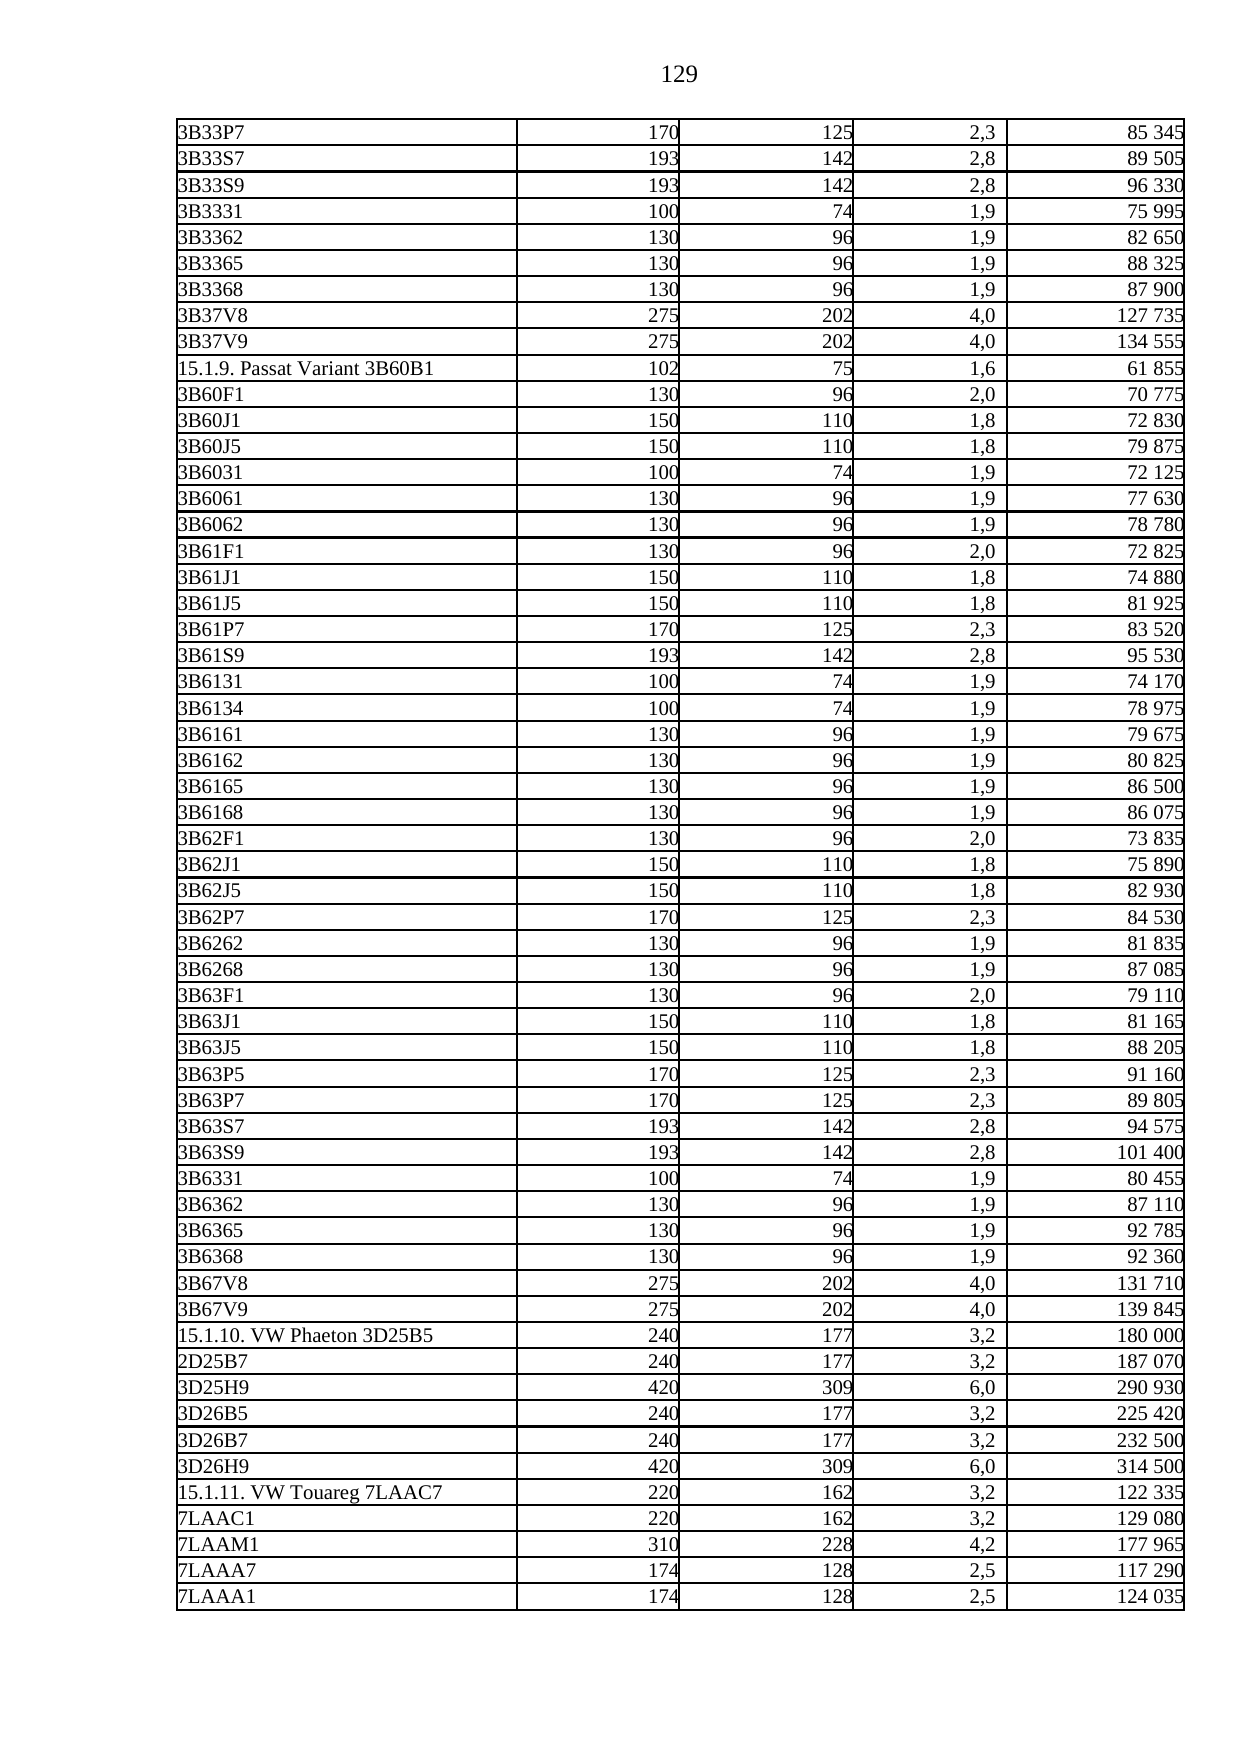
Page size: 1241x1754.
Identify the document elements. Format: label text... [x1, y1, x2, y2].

table_cell 4,0 [854, 329, 1006, 353]
table_cell 150 [518, 852, 678, 876]
table_cell 15.1.11. VW Touareg 7LAAC7 [178, 1480, 516, 1504]
table_cell 1,9 [854, 513, 1006, 536]
table_cell 130 [518, 931, 678, 955]
table_cell 96 [680, 826, 852, 850]
table_cell 72 825 [1008, 539, 1183, 563]
table_cell 1,9 [854, 931, 1006, 955]
table_cell 177 965 [1008, 1532, 1183, 1556]
table_cell 74 [680, 669, 852, 693]
table_cell 3B6061 [178, 486, 516, 510]
table_cell 89 505 [1008, 146, 1183, 170]
table_cell 220 [518, 1480, 678, 1504]
table_cell 83 520 [1008, 617, 1183, 641]
table_cell 240 [518, 1323, 678, 1347]
table_cell 134 555 [1008, 329, 1183, 353]
table_cell 92 785 [1008, 1218, 1183, 1242]
table_cell 150 [518, 879, 678, 902]
table_cell 240 [518, 1428, 678, 1452]
table_cell 79 875 [1008, 434, 1183, 458]
table_cell 275 [518, 1271, 678, 1295]
table_cell 3B3362 [178, 225, 516, 249]
table_cell 3B33S7 [178, 146, 516, 170]
table_cell 3,2 [854, 1506, 1006, 1530]
table_cell 177 [680, 1323, 852, 1347]
table_cell 177 [680, 1401, 852, 1425]
table_cell 130 [518, 251, 678, 275]
table_cell 15.1.9. Passat Variant 3B60B1 [178, 356, 516, 379]
table_cell 92 360 [1008, 1245, 1183, 1268]
table_cell 3B63J5 [178, 1035, 516, 1059]
table_cell 1,9 [854, 748, 1006, 772]
table_cell 130 [518, 1245, 678, 1268]
table_cell 3B6031 [178, 460, 516, 484]
table_cell 3,2 [854, 1401, 1006, 1425]
table_cell 84 530 [1008, 905, 1183, 929]
table_cell 3B62J5 [178, 879, 516, 902]
table_cell 79 110 [1008, 983, 1183, 1007]
table_cell 128 [680, 1558, 852, 1582]
table_cell 1,8 [854, 1035, 1006, 1059]
table_cell 3B61P7 [178, 617, 516, 641]
table_cell 75 890 [1008, 852, 1183, 876]
table_cell 3B6362 [178, 1192, 516, 1216]
table_cell 96 [680, 748, 852, 772]
table_cell 1,9 [854, 722, 1006, 746]
table_cell 3B6268 [178, 957, 516, 981]
table_cell 96 [680, 513, 852, 536]
table_cell 7LAAM1 [178, 1532, 516, 1556]
table_cell 170 [518, 1088, 678, 1112]
table_cell 3B63P7 [178, 1088, 516, 1112]
table_cell 1,9 [854, 486, 1006, 510]
table_cell 81 835 [1008, 931, 1183, 955]
table_cell 96 [680, 382, 852, 406]
table_cell 2,5 [854, 1584, 1006, 1608]
table_cell 1,9 [854, 277, 1006, 301]
table_cell 1,8 [854, 852, 1006, 876]
table_cell 3B67V9 [178, 1297, 516, 1321]
table_cell 314 500 [1008, 1454, 1183, 1478]
table_cell 125 [680, 1061, 852, 1086]
table_cell 91 160 [1008, 1061, 1183, 1086]
table_cell 4,0 [854, 303, 1006, 327]
table_cell 275 [518, 329, 678, 353]
table_cell 15.1.10. VW Phaeton 3D25B5 [178, 1323, 516, 1347]
table_cell 3B62J1 [178, 852, 516, 876]
table_cell 130 [518, 800, 678, 824]
table_cell 3B6368 [178, 1245, 516, 1268]
table_cell 2,8 [854, 1114, 1006, 1138]
table_cell 3B3365 [178, 251, 516, 275]
table_cell 150 [518, 565, 678, 589]
table_cell 162 [680, 1506, 852, 1530]
table_cell 130 [518, 957, 678, 981]
table_cell 2,8 [854, 173, 1006, 197]
table_cell 122 335 [1008, 1480, 1183, 1504]
table_cell 1,8 [854, 434, 1006, 458]
table_cell 100 [518, 669, 678, 693]
table_cell 177 [680, 1349, 852, 1373]
table_cell 232 500 [1008, 1428, 1183, 1452]
table_cell 225 420 [1008, 1401, 1183, 1425]
table_cell 130 [518, 774, 678, 798]
table_cell 130 [518, 1192, 678, 1216]
table_cell 2,3 [854, 905, 1006, 929]
table_cell 4,0 [854, 1297, 1006, 1321]
table_cell 420 [518, 1375, 678, 1399]
table_cell 1,6 [854, 356, 1006, 379]
table_cell 96 [680, 800, 852, 824]
table_cell 420 [518, 1454, 678, 1478]
table_cell 3,2 [854, 1349, 1006, 1373]
table_cell 3B60F1 [178, 382, 516, 406]
table_cell 1,9 [854, 1245, 1006, 1268]
table_cell 100 [518, 695, 678, 719]
table_cell 162 [680, 1480, 852, 1504]
table_cell 142 [680, 643, 852, 667]
table_cell 142 [680, 173, 852, 197]
table_cell 130 [518, 382, 678, 406]
table_cell 142 [680, 146, 852, 170]
table_cell 142 [680, 1114, 852, 1138]
table_cell 142 [680, 1140, 852, 1164]
table_cell 101 400 [1008, 1140, 1183, 1164]
table_cell 130 [518, 225, 678, 249]
table_cell 1,9 [854, 669, 1006, 693]
table_cell 3B6365 [178, 1218, 516, 1242]
table_cell 3B6168 [178, 800, 516, 824]
table_cell 3B62P7 [178, 905, 516, 929]
table_cell 1,9 [854, 460, 1006, 484]
table_cell 1,9 [854, 225, 1006, 249]
table_cell 74 [680, 695, 852, 719]
table_cell 110 [680, 1035, 852, 1059]
table_cell 125 [680, 120, 852, 144]
table_cell 88 325 [1008, 251, 1183, 275]
table_cell 1,8 [854, 408, 1006, 432]
table_cell 3B37V9 [178, 329, 516, 353]
table_cell 193 [518, 173, 678, 197]
table_cell 96 [680, 774, 852, 798]
table_cell 202 [680, 1271, 852, 1295]
table_cell 3B62F1 [178, 826, 516, 850]
table_cell 87 110 [1008, 1192, 1183, 1216]
table_cell 202 [680, 329, 852, 353]
table_cell 130 [518, 722, 678, 746]
table_cell 100 [518, 460, 678, 484]
table_cell 96 [680, 722, 852, 746]
table_cell 74 170 [1008, 669, 1183, 693]
table_cell 61 855 [1008, 356, 1183, 379]
table_cell 96 [680, 1192, 852, 1216]
table_cell 80 825 [1008, 748, 1183, 772]
table_cell 1,8 [854, 1009, 1006, 1033]
table_cell 110 [680, 434, 852, 458]
table_cell 3B63J1 [178, 1009, 516, 1033]
table_cell 3D26H9 [178, 1454, 516, 1478]
table_cell 3B63P5 [178, 1061, 516, 1086]
table_cell 3B67V8 [178, 1271, 516, 1295]
table_cell 177 [680, 1428, 852, 1452]
table_cell 1,9 [854, 957, 1006, 981]
table_cell 2,5 [854, 1558, 1006, 1582]
table_cell 86 075 [1008, 800, 1183, 824]
table_cell 275 [518, 1297, 678, 1321]
table_cell 3B6131 [178, 669, 516, 693]
table_cell 170 [518, 905, 678, 929]
table_cell 96 [680, 225, 852, 249]
table_cell 220 [518, 1506, 678, 1530]
table_cell 125 [680, 617, 852, 641]
table_cell 130 [518, 826, 678, 850]
table_cell 1,9 [854, 199, 1006, 223]
table_cell 7LAAA1 [178, 1584, 516, 1608]
table_cell 290 930 [1008, 1375, 1183, 1399]
table_cell 80 455 [1008, 1166, 1183, 1190]
table_cell 129 080 [1008, 1506, 1183, 1530]
table_cell 150 [518, 1035, 678, 1059]
table_cell 130 [518, 983, 678, 1007]
table_cell 139 845 [1008, 1297, 1183, 1321]
table_cell 3B6165 [178, 774, 516, 798]
table_cell 94 575 [1008, 1114, 1183, 1138]
table_cell 72 125 [1008, 460, 1183, 484]
table_cell 82 650 [1008, 225, 1183, 249]
table_cell 3B6331 [178, 1166, 516, 1190]
table_cell 2,3 [854, 1061, 1006, 1086]
table_cell 3,2 [854, 1428, 1006, 1452]
table_cell 81 925 [1008, 591, 1183, 615]
table_cell 3D26B7 [178, 1428, 516, 1452]
table_cell 4,2 [854, 1532, 1006, 1556]
table_cell 74 [680, 199, 852, 223]
table_cell 102 [518, 356, 678, 379]
table_cell 2,0 [854, 983, 1006, 1007]
table_cell 1,8 [854, 591, 1006, 615]
table_cell 2,3 [854, 120, 1006, 144]
table_cell 3,2 [854, 1323, 1006, 1347]
table_cell 87 085 [1008, 957, 1183, 981]
table_cell 187 070 [1008, 1349, 1183, 1373]
table_cell 100 [518, 199, 678, 223]
table_cell 2,0 [854, 826, 1006, 850]
table_cell 96 [680, 277, 852, 301]
table_cell 130 [518, 748, 678, 772]
table_cell 202 [680, 1297, 852, 1321]
table_cell 96 [680, 486, 852, 510]
table_cell 110 [680, 879, 852, 902]
table_cell 130 [518, 1218, 678, 1242]
table_cell 100 [518, 1166, 678, 1190]
table_cell 6,0 [854, 1454, 1006, 1478]
table_cell 309 [680, 1454, 852, 1478]
table_cell 1,9 [854, 251, 1006, 275]
table_cell 174 [518, 1558, 678, 1582]
table_cell 74 [680, 460, 852, 484]
table_cell 96 330 [1008, 173, 1183, 197]
table_cell 88 205 [1008, 1035, 1183, 1059]
table_cell 77 630 [1008, 486, 1183, 510]
table_cell 2,8 [854, 643, 1006, 667]
table_cell 3B61S9 [178, 643, 516, 667]
table_cell 96 [680, 539, 852, 563]
table_cell 87 900 [1008, 277, 1183, 301]
table_cell 3D25H9 [178, 1375, 516, 1399]
table_cell 78 975 [1008, 695, 1183, 719]
table_cell 3B3331 [178, 199, 516, 223]
table_cell 193 [518, 146, 678, 170]
table_cell 150 [518, 434, 678, 458]
table_cell 75 [680, 356, 852, 379]
table_cell 73 835 [1008, 826, 1183, 850]
table_cell 1,9 [854, 1192, 1006, 1216]
table_cell 3B6262 [178, 931, 516, 955]
table_cell 2,3 [854, 1088, 1006, 1112]
table_cell 79 675 [1008, 722, 1183, 746]
table_cell 2D25B7 [178, 1349, 516, 1373]
table_cell 86 500 [1008, 774, 1183, 798]
table_cell 3B33P7 [178, 120, 516, 144]
table_cell 3B61F1 [178, 539, 516, 563]
table_cell 2,3 [854, 617, 1006, 641]
table_cell 228 [680, 1532, 852, 1556]
table_cell 130 [518, 513, 678, 536]
table_cell 150 [518, 591, 678, 615]
table_cell 3B37V8 [178, 303, 516, 327]
table_cell 150 [518, 408, 678, 432]
table_cell 110 [680, 408, 852, 432]
table_cell 96 [680, 931, 852, 955]
table_cell 174 [518, 1584, 678, 1608]
table_cell 75 995 [1008, 199, 1183, 223]
table_cell 3B63F1 [178, 983, 516, 1007]
table_cell 74 880 [1008, 565, 1183, 589]
table_cell 1,8 [854, 565, 1006, 589]
table_cell 127 735 [1008, 303, 1183, 327]
table_cell 1,9 [854, 800, 1006, 824]
table_cell 7LAAA7 [178, 1558, 516, 1582]
table_cell 125 [680, 1088, 852, 1112]
table_cell 7LAAC1 [178, 1506, 516, 1530]
table_cell 4,0 [854, 1271, 1006, 1295]
table_cell 110 [680, 852, 852, 876]
table_cell 3D26B5 [178, 1401, 516, 1425]
table_cell 193 [518, 643, 678, 667]
table_cell 170 [518, 1061, 678, 1086]
table_cell 1,9 [854, 774, 1006, 798]
table_cell 3B60J1 [178, 408, 516, 432]
table_cell 3B61J1 [178, 565, 516, 589]
table_cell 2,8 [854, 146, 1006, 170]
table_cell 3B63S7 [178, 1114, 516, 1138]
table_cell 96 [680, 983, 852, 1007]
table_cell 3B6134 [178, 695, 516, 719]
table_cell 3B33S9 [178, 173, 516, 197]
table_cell 131 710 [1008, 1271, 1183, 1295]
table_cell 1,9 [854, 695, 1006, 719]
table_cell 1,8 [854, 879, 1006, 902]
table_cell 1,9 [854, 1218, 1006, 1242]
table_cell 3B60J5 [178, 434, 516, 458]
table_cell 2,0 [854, 539, 1006, 563]
table_cell 150 [518, 1009, 678, 1033]
table_cell 85 345 [1008, 120, 1183, 144]
table_cell 125 [680, 905, 852, 929]
table_cell 193 [518, 1114, 678, 1138]
table_cell 95 530 [1008, 643, 1183, 667]
table_cell 275 [518, 303, 678, 327]
table_cell 89 805 [1008, 1088, 1183, 1112]
table_cell 72 830 [1008, 408, 1183, 432]
table_cell 310 [518, 1532, 678, 1556]
table_cell 3B3368 [178, 277, 516, 301]
table_cell 309 [680, 1375, 852, 1399]
table_cell 96 [680, 957, 852, 981]
table_cell 110 [680, 1009, 852, 1033]
table_cell 110 [680, 565, 852, 589]
table_cell 3B61J5 [178, 591, 516, 615]
table_cell 117 290 [1008, 1558, 1183, 1582]
table_cell 3B6162 [178, 748, 516, 772]
table_cell 3B63S9 [178, 1140, 516, 1164]
table_cell 1,9 [854, 1166, 1006, 1190]
table_cell 130 [518, 486, 678, 510]
table_cell 3B6062 [178, 513, 516, 536]
table_cell 74 [680, 1166, 852, 1190]
table_cell 240 [518, 1401, 678, 1425]
table_cell 170 [518, 617, 678, 641]
table_cell 70 775 [1008, 382, 1183, 406]
table_cell 3,2 [854, 1480, 1006, 1504]
table_cell 240 [518, 1349, 678, 1373]
table_cell 170 [518, 120, 678, 144]
table_cell 130 [518, 539, 678, 563]
table_cell 180 000 [1008, 1323, 1183, 1347]
table_cell 124 035 [1008, 1584, 1183, 1608]
table_cell 96 [680, 251, 852, 275]
table_cell 2,8 [854, 1140, 1006, 1164]
table_cell 202 [680, 303, 852, 327]
table_cell 130 [518, 277, 678, 301]
table_cell 96 [680, 1218, 852, 1242]
table_cell 78 780 [1008, 513, 1183, 536]
table_cell 81 165 [1008, 1009, 1183, 1033]
table_cell 96 [680, 1245, 852, 1268]
table_cell 110 [680, 591, 852, 615]
table_cell 2,0 [854, 382, 1006, 406]
table_cell 6,0 [854, 1375, 1006, 1399]
table_cell 128 [680, 1584, 852, 1608]
table_cell 193 [518, 1140, 678, 1164]
table_cell 82 930 [1008, 879, 1183, 902]
table_cell 3B6161 [178, 722, 516, 746]
